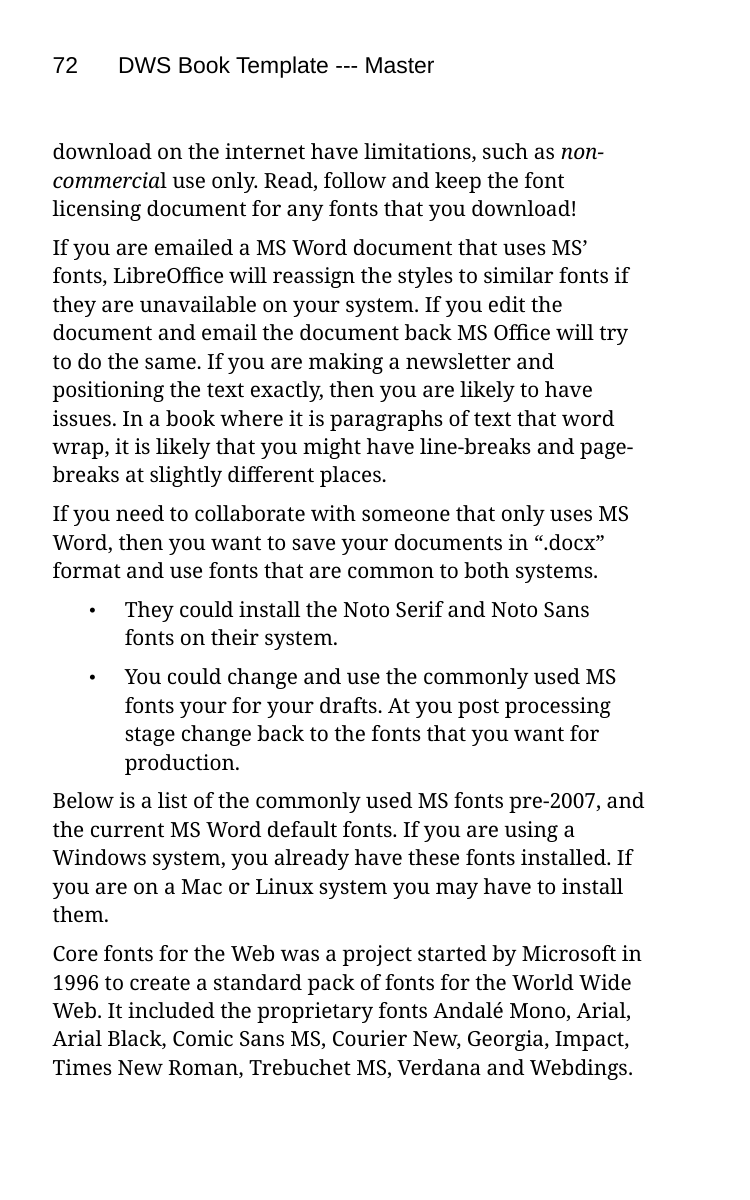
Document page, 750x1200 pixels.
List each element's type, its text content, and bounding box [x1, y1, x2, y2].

text If you need to collaborate with someone that only uses MS Word, then you want to save your documents in “.docx” format and use fonts that are common to both systems. [52, 499, 645, 585]
text If you are emailed a MS Word document that uses MS’ fonts, LibreOffice will reassign the styles to similar fonts if they are unavailable on your system. If you edit the document and email the document back MS Office will try to do the same. If you are making a newsletter and positioning the text exactly, then you are likely to have issues. In a book where it is paragraphs of text that word wrap, it is likely that you might have line-breaks and page-breaks at slightly different places. [52, 233, 645, 489]
text Below is a list of the commonly used MS fonts pre-2007, and the current MS Word default fonts. If you are using a Windows system, you already have these fonts installed. If you are on a Mac or Linux system you may have to install them. [52, 787, 645, 929]
list They could install the Noto Serif and Noto Sans fonts on their system. [88, 595, 645, 652]
text Core fonts for the Web was a project started by Microsoft in 1996 to create a standard pack of fonts for the World Wide Web. It included the proprietary fonts Andalé Mono, Arial, Arial Black, Comic Sans MS, Courier New, Georgia, Impact, Times New Roman, Trebuchet MS, Verdana and Webdings. [52, 939, 645, 1081]
text download on the internet have limitations, such as non-commercial use only. Read, follow and keep the font licensing document for any fonts that you download! [52, 137, 645, 223]
list You could change and use the commonly used MS fonts your for your drafts. At you post processing stage change back to the fonts that you want for production. [88, 662, 645, 776]
